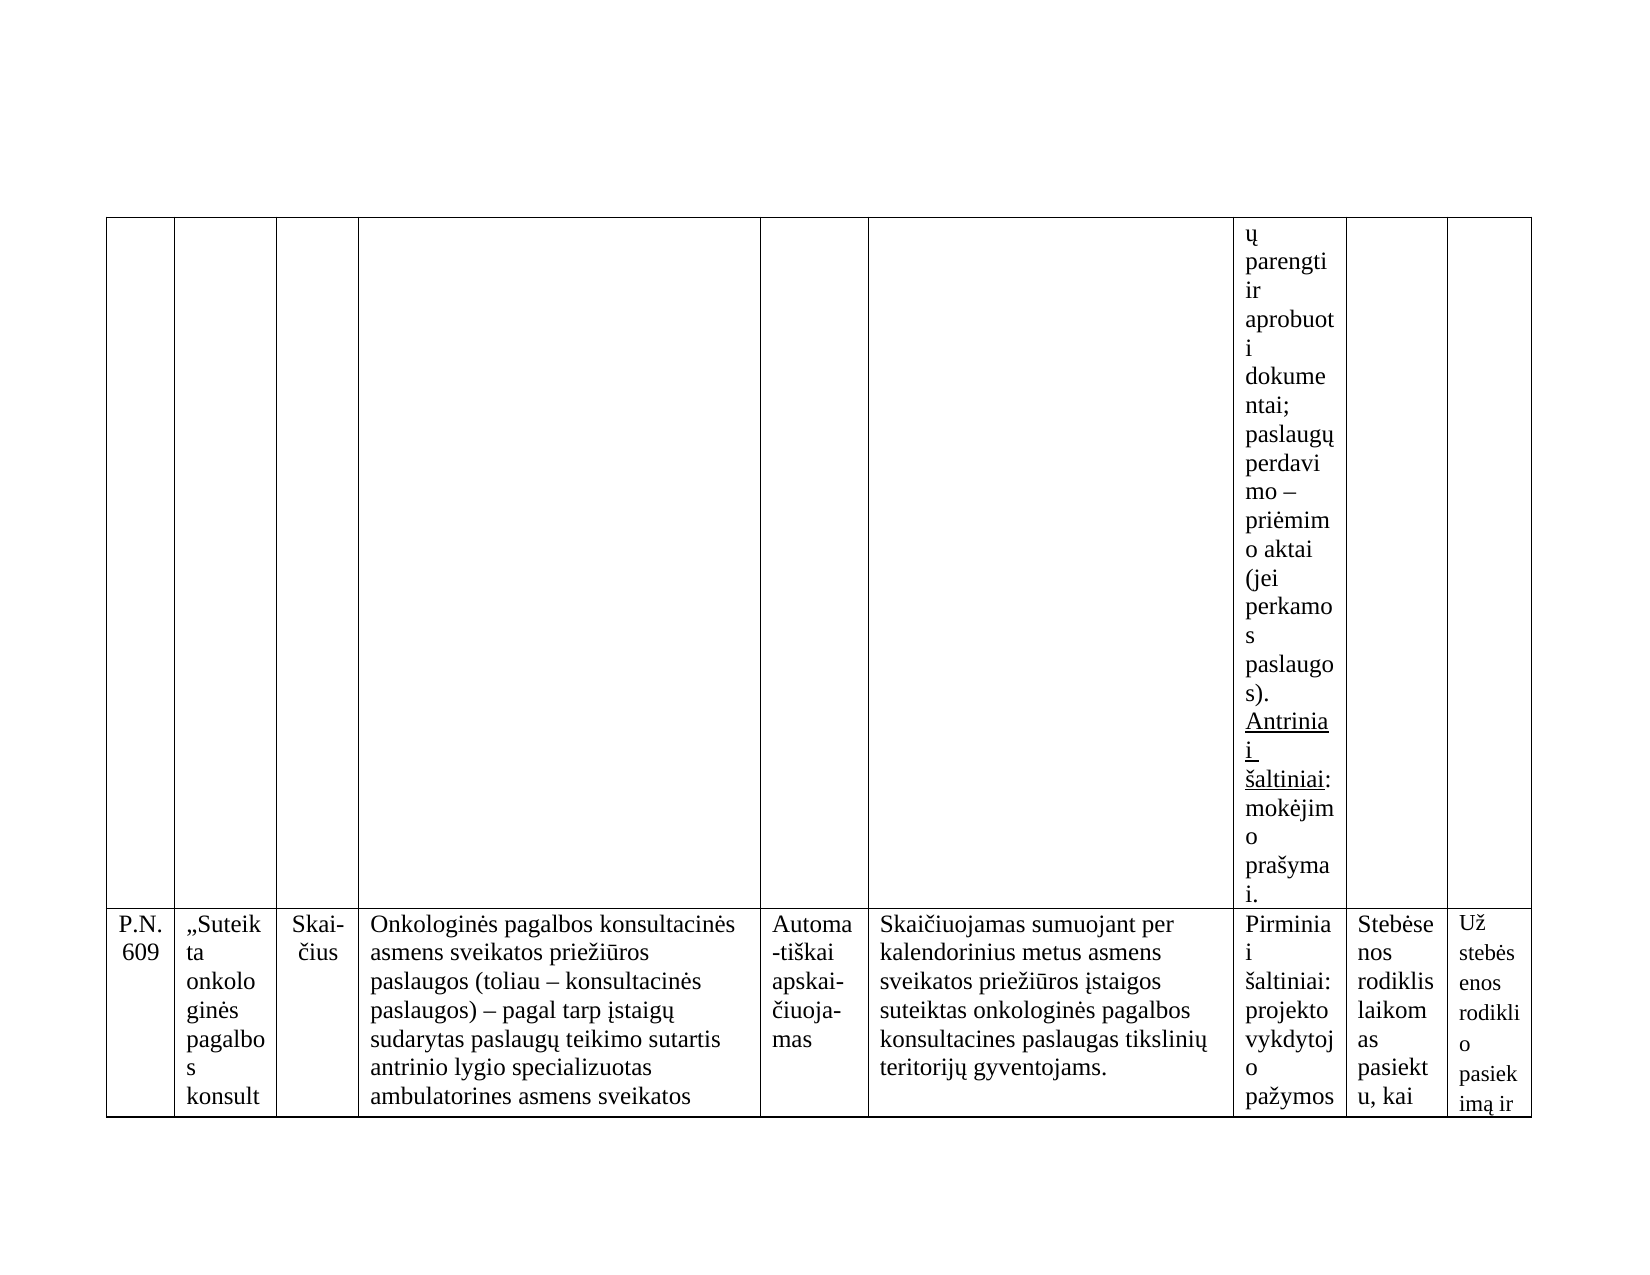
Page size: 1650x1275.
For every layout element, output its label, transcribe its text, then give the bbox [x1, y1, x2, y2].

table_cell „Suteikta onkologinės pagalbos konsult [175, 909, 276, 1116]
table_cell Stebėsenos rodiklis laikomas pasiektu, kai [1347, 909, 1447, 1116]
table_cell [175, 218, 276, 908]
table_cell Skaičiuojamas sumuojant per kalendorinius metus asmens sveikatos priežiūros įstaigos suteiktas onkologinės pagalbos konsultacines paslaugas tikslinių teritorijų gyventojams. [869, 909, 1233, 1116]
table_cell [1448, 218, 1531, 908]
table_cell [359, 218, 760, 908]
table_cell [761, 218, 868, 908]
table_cell [107, 218, 174, 908]
table_cell Onkologinės pagalbos konsultacinės asmens sveikatos priežiūros paslaugos (toliau – konsultacinės paslaugos) – pagal tarp įstaigų sudarytas paslaugų teikimo sutartis antrinio lygio specializuotas ambulatorines asmens sveikatos [359, 909, 760, 1116]
table_cell Automa-tiškai apskai-čiuoja-mas [761, 909, 868, 1116]
table_cell [1347, 218, 1447, 908]
table_cell P.N.609 [107, 909, 174, 1116]
table_cell Už stebėsenos rodiklio pasiekimą ir [1448, 909, 1531, 1116]
table_cell Skai-čius [277, 909, 358, 1116]
table_cell [869, 218, 1233, 908]
table_cell Pirminiai šaltiniai: projekto vykdytojo pažymos [1234, 909, 1346, 1116]
table_cell [277, 218, 358, 908]
table_cell ų parengti ir aprobuoti dokumentai; paslaugų perdavimo – priėmimo aktai (jei perkamos paslaugos). Antriniai šaltiniai: mokėjimo prašymai. [1234, 218, 1346, 908]
